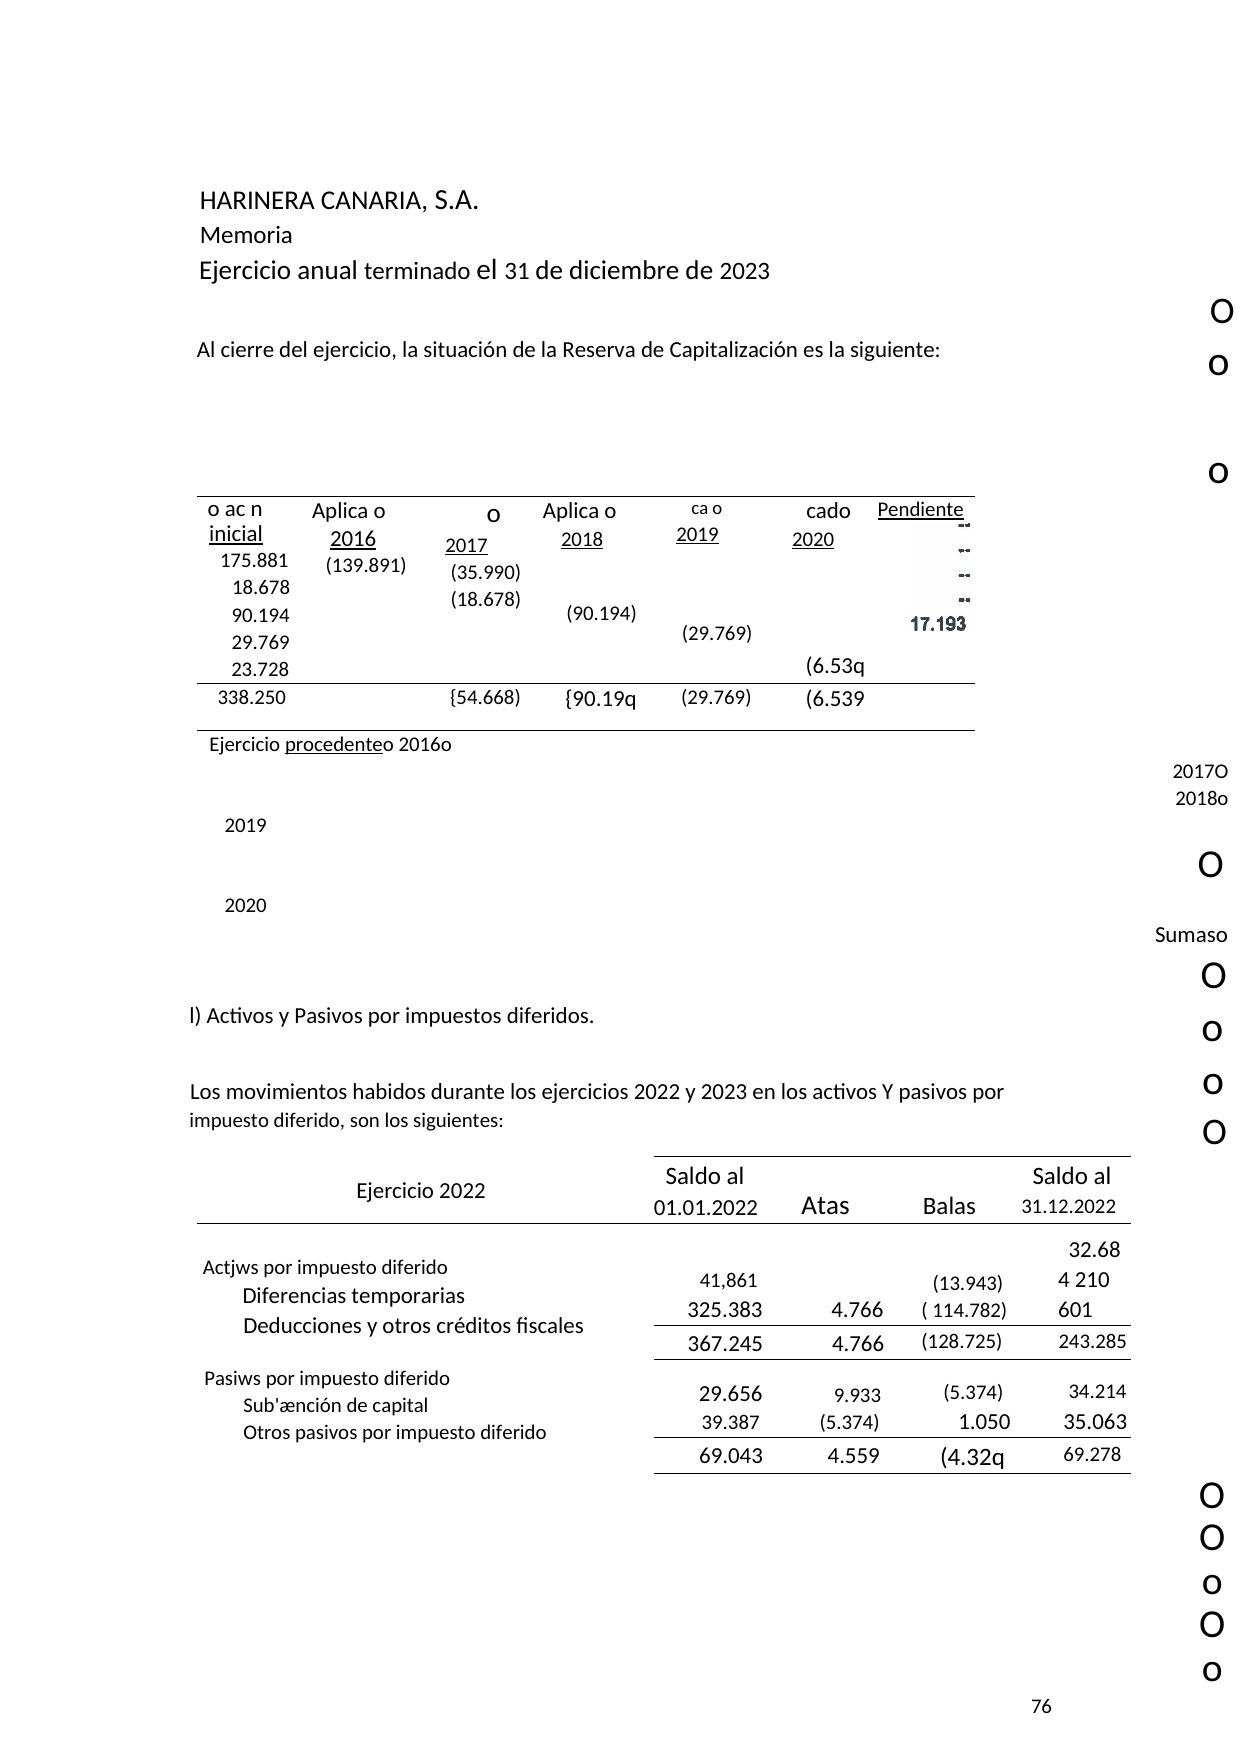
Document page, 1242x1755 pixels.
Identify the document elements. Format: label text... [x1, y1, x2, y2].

table_header Saldo al 01.01.2022 [654, 1157, 801, 1223]
table_cell (128.725) [921, 1326, 1021, 1358]
table_cell (5.374) 1.050 [921, 1360, 1021, 1437]
table_cell [328, 684, 399, 730]
table_cell 4.766 [801, 1326, 921, 1358]
text 2018o [197, 785, 1228, 810]
table_cell Actjws por impuesto diferido Diferencias temporarias Deducciones y otros créditos fiscales Pasiws por impuesto diferido Sub'ænción de capital Otros pasivos por impuesto diferido [197, 1224, 653, 1473]
table_cell 69.278 [1021, 1438, 1131, 1473]
table_header o 2017 (35.990) (18.678) [452, 497, 543, 683]
table_header Balas [921, 1157, 1021, 1223]
text O [1197, 839, 1229, 888]
table_cell (6.539 [795, 684, 877, 730]
table_cell 367.245 [654, 1326, 801, 1358]
table_cell 41,861 325.383 [654, 1224, 801, 1324]
table_header Aplica o 2018 (90.194) [543, 497, 681, 683]
text 2017O [197, 758, 1228, 783]
table_header Pendiente [877, 497, 975, 683]
table_cell o O [1207, 287, 1229, 335]
table_header [189, 950, 1197, 1001]
table_cell 32.684 210 601 [1021, 1224, 1131, 1324]
table_cell (13.943) ( 114.782) [921, 1224, 1021, 1324]
table_header Aplica o 2016 (139.891) [312, 497, 452, 683]
table_cell (4.32q [921, 1438, 1021, 1473]
text Ejercicio procedenteo 2016o [196, 731, 1227, 756]
text 2020 [224, 892, 1104, 918]
table_header cado 2020 (6.53q [795, 497, 877, 683]
table_cell o [1198, 1001, 1221, 1054]
table_header Ejercicio 2022 [197, 1156, 653, 1223]
table_header Atas [801, 1157, 921, 1223]
table_cell o O [1214, 302, 1229, 320]
table_cell Los movimientos habidos durante los ejercicios 2022 y 2023 en los activos Y pasivos por [189, 1054, 1197, 1108]
table_cell O [1198, 1108, 1221, 1156]
table_cell 4.766 [801, 1224, 921, 1324]
table_cell [877, 684, 975, 730]
table_cell 29.656 39.387 [654, 1360, 801, 1437]
table_cell 69.043 [654, 1438, 801, 1473]
table_header ca o 2019 (29.769) [681, 497, 795, 683]
table_cell [312, 684, 327, 730]
table_header O [1198, 950, 1221, 1001]
text O O o O o [1195, 1474, 1229, 1691]
table_cell (29.769) [681, 684, 795, 730]
table_cell 243.285 [1021, 1326, 1131, 1358]
table_cell {90.19q [543, 684, 681, 730]
table_cell [400, 684, 452, 730]
table_cell 9.933 (5.374) [801, 1360, 921, 1437]
table_cell o [1198, 1054, 1221, 1108]
table_cell Al cierre del ejercicio, la situación de la Reserva de Capitalización es la siguiente: [197, 335, 1207, 496]
table_cell o o [1207, 335, 1229, 496]
table_header o ac n inicial 175.881 18.678 90.194 29.769 23.728 [197, 497, 312, 683]
table_cell impuesto diferido, son los siguientes: [189, 1108, 1197, 1156]
text Sumaso [197, 920, 1227, 948]
text 2019 [224, 812, 1104, 838]
table_cell 4.559 [801, 1438, 921, 1473]
table_cell l) Activos y Pasivos por impuestos diferidos. [189, 1001, 1197, 1054]
table_cell 338.250 [197, 684, 312, 730]
table_header Saldo al 31.12.2022 [1021, 1157, 1131, 1223]
table_cell 34.214 35.063 [1021, 1360, 1131, 1437]
table_cell {54.668) [452, 684, 543, 730]
table_cell [197, 287, 1207, 335]
